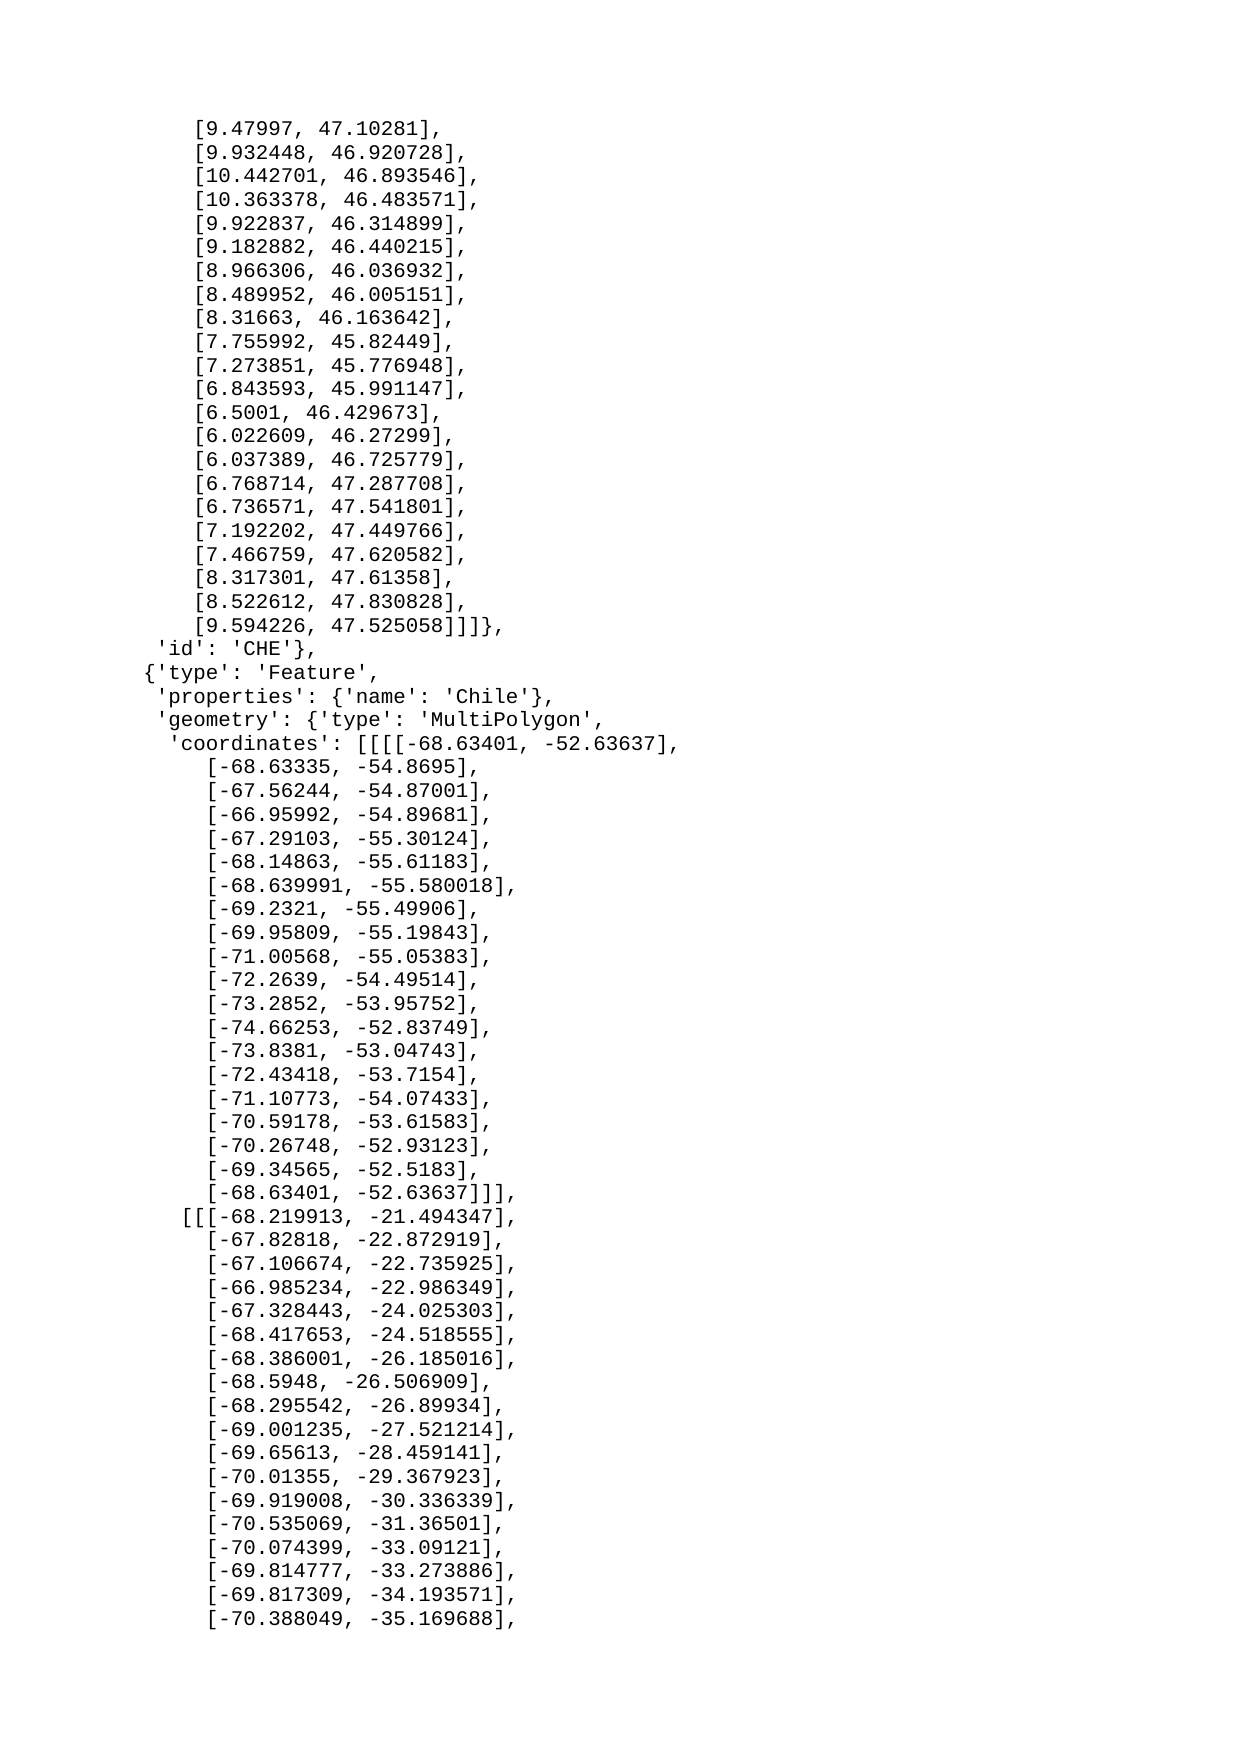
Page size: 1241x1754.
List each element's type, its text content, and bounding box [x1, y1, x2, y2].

text [9.182882, 46.440215], [118, 236, 1122, 260]
text [-66.985234, -22.986349], [118, 1277, 1122, 1300]
text [-68.639991, -55.580018], [118, 875, 1122, 898]
text [7.192202, 47.449766], [118, 520, 1122, 544]
text [9.922837, 46.314899], [118, 213, 1122, 236]
text [-68.295542, -26.89934], [118, 1395, 1122, 1419]
text [-69.001235, -27.521214], [118, 1419, 1122, 1442]
text [8.31663, 46.163642], [118, 307, 1122, 331]
text [8.489952, 46.005151], [118, 284, 1122, 307]
text [7.755992, 45.82449], [118, 331, 1122, 354]
text [8.317301, 47.61358], [118, 567, 1122, 591]
text [-68.63401, -52.63637]]], [118, 1182, 1122, 1206]
text [6.768714, 47.287708], [118, 473, 1122, 496]
text [10.363378, 46.483571], [118, 189, 1122, 213]
text [6.037389, 46.725779], [118, 449, 1122, 473]
text [-68.386001, -26.185016], [118, 1348, 1122, 1371]
text [7.273851, 45.776948], [118, 354, 1122, 378]
text [-73.2852, -53.95752], [118, 993, 1122, 1017]
text [-70.26748, -52.93123], [118, 1135, 1122, 1158]
text [-67.29103, -55.30124], [118, 827, 1122, 851]
text [-73.8381, -53.04743], [118, 1040, 1122, 1064]
text 'id': 'CHE'}, [118, 638, 1122, 662]
text [-70.074399, -33.09121], [118, 1537, 1122, 1561]
text [-67.82818, -22.872919], [118, 1229, 1122, 1253]
text [-71.00568, -55.05383], [118, 946, 1122, 969]
text [10.442701, 46.893546], [118, 165, 1122, 189]
text [-69.34565, -52.5183], [118, 1158, 1122, 1182]
text [-70.59178, -53.61583], [118, 1111, 1122, 1135]
text [-68.5948, -26.506909], [118, 1371, 1122, 1395]
text 'properties': {'name': 'Chile'}, [118, 686, 1122, 709]
text [-72.2639, -54.49514], [118, 969, 1122, 993]
text {'type': 'Feature', [118, 662, 1122, 686]
text [7.466759, 47.620582], [118, 544, 1122, 567]
text [-69.817309, -34.193571], [118, 1584, 1122, 1608]
text [-72.43418, -53.7154], [118, 1064, 1122, 1088]
text [[[-68.219913, -21.494347], [118, 1206, 1122, 1229]
text [8.522612, 47.830828], [118, 591, 1122, 615]
text [-67.328443, -24.025303], [118, 1300, 1122, 1324]
text [-67.106674, -22.735925], [118, 1253, 1122, 1277]
text [-70.535069, -31.36501], [118, 1513, 1122, 1537]
text [8.966306, 46.036932], [118, 260, 1122, 284]
text [6.736571, 47.541801], [118, 496, 1122, 520]
text [9.932448, 46.920728], [118, 142, 1122, 165]
text [-66.95992, -54.89681], [118, 804, 1122, 827]
text [-67.56244, -54.87001], [118, 780, 1122, 804]
text [-69.95809, -55.19843], [118, 922, 1122, 946]
text [-74.66253, -52.83749], [118, 1017, 1122, 1040]
text [-70.01355, -29.367923], [118, 1466, 1122, 1489]
text [-69.2321, -55.49906], [118, 898, 1122, 922]
text [-68.417653, -24.518555], [118, 1324, 1122, 1348]
text [6.5001, 46.429673], [118, 402, 1122, 426]
text [-69.919008, -30.336339], [118, 1489, 1122, 1513]
text [-68.63335, -54.8695], [118, 757, 1122, 780]
text 'geometry': {'type': 'MultiPolygon', [118, 709, 1122, 733]
text [-69.814777, -33.273886], [118, 1561, 1122, 1584]
text [6.022609, 46.27299], [118, 426, 1122, 449]
text [-69.65613, -28.459141], [118, 1442, 1122, 1466]
text [-71.10773, -54.07433], [118, 1088, 1122, 1111]
text [-68.14863, -55.61183], [118, 851, 1122, 875]
text [6.843593, 45.991147], [118, 378, 1122, 402]
text [-70.388049, -35.169688], [118, 1608, 1122, 1631]
text 'coordinates': [[[[-68.63401, -52.63637], [118, 733, 1122, 757]
text [9.594226, 47.525058]]]}, [118, 615, 1122, 638]
text [9.47997, 47.10281], [118, 118, 1122, 142]
